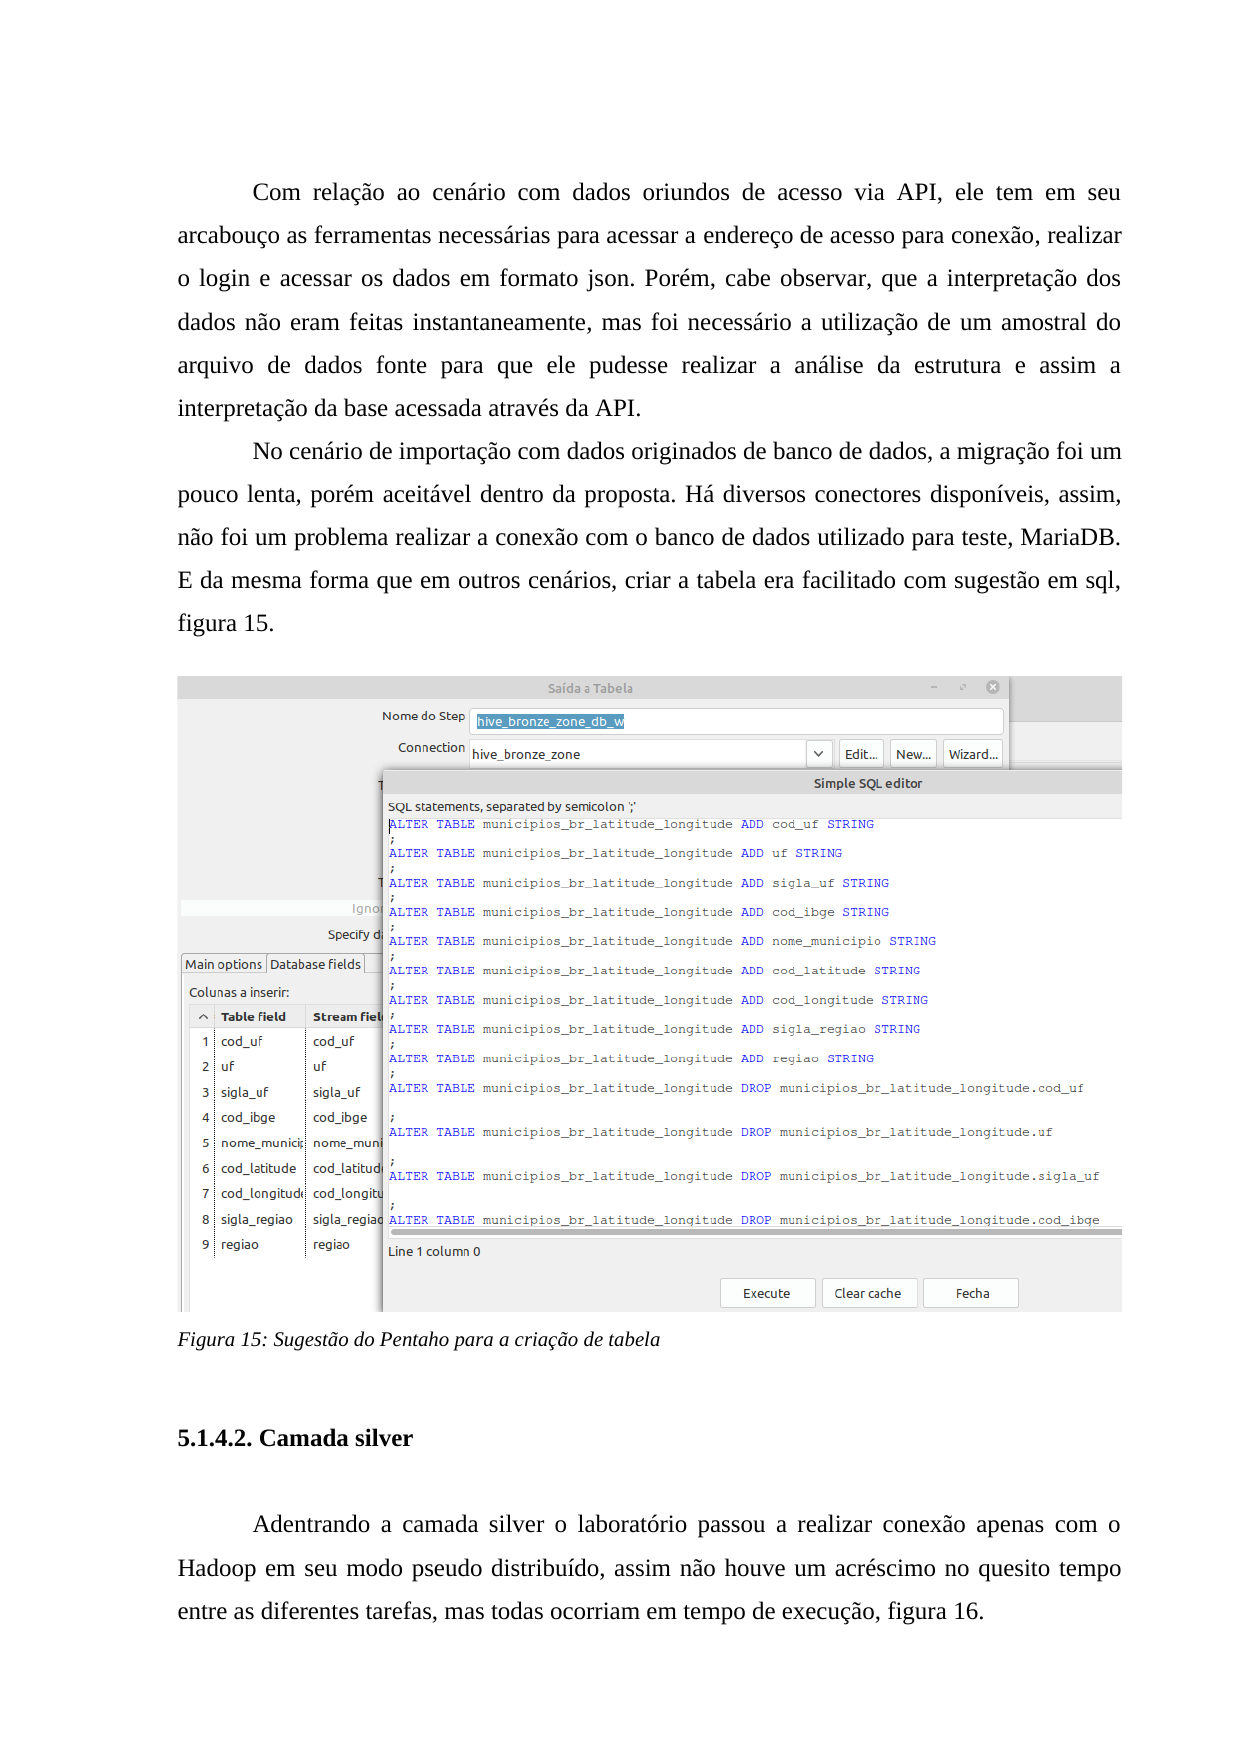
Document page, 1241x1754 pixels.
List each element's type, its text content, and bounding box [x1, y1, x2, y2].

text Adentrando a camada silver o laboratório passou a realizar conexão apenas com o Hadoop em seu modo pseudo distribuído, assim não houve um acréscimo no quesito tempo entre as diferentes tarefas, mas todas ocorriam em tempo de execução, figura 16. [177, 1509, 1122, 1624]
subtitle 5.1.4.2. Camada silver [177, 1423, 1122, 1452]
text Figura 15: Sugestão do Pentaho para a criação de tabela [177, 1312, 1122, 1351]
text Com relação ao cenário com dados oriundos de acesso via API, ele tem em seu arcabouço as ferramentas necessárias para acessar a endereço de acesso para conexão, realizar o login e acessar os dados em formato json. Porém, cabe observar, que a interpretação dos dados não eram feitas instantaneamente, mas foi necessário a utilização de um amostral do arquivo de dados fonte para que ele pudesse realizar a análise da estrutura e assim a interpretação da base acessada através da API. [177, 177, 1122, 422]
picture [177, 676, 1123, 1312]
text No cenário de importação com dados originados de banco de dados, a migração foi um pouco lenta, porém aceitável dentro da proposta. Há diversos conectores disponíveis, assim, não foi um problema realizar a conexão com o banco de dados utilizado para teste, MariaDB. E da mesma forma que em outros cenários, criar a tabela era facilitado com sugestão em sql, figura 15. [177, 436, 1122, 637]
